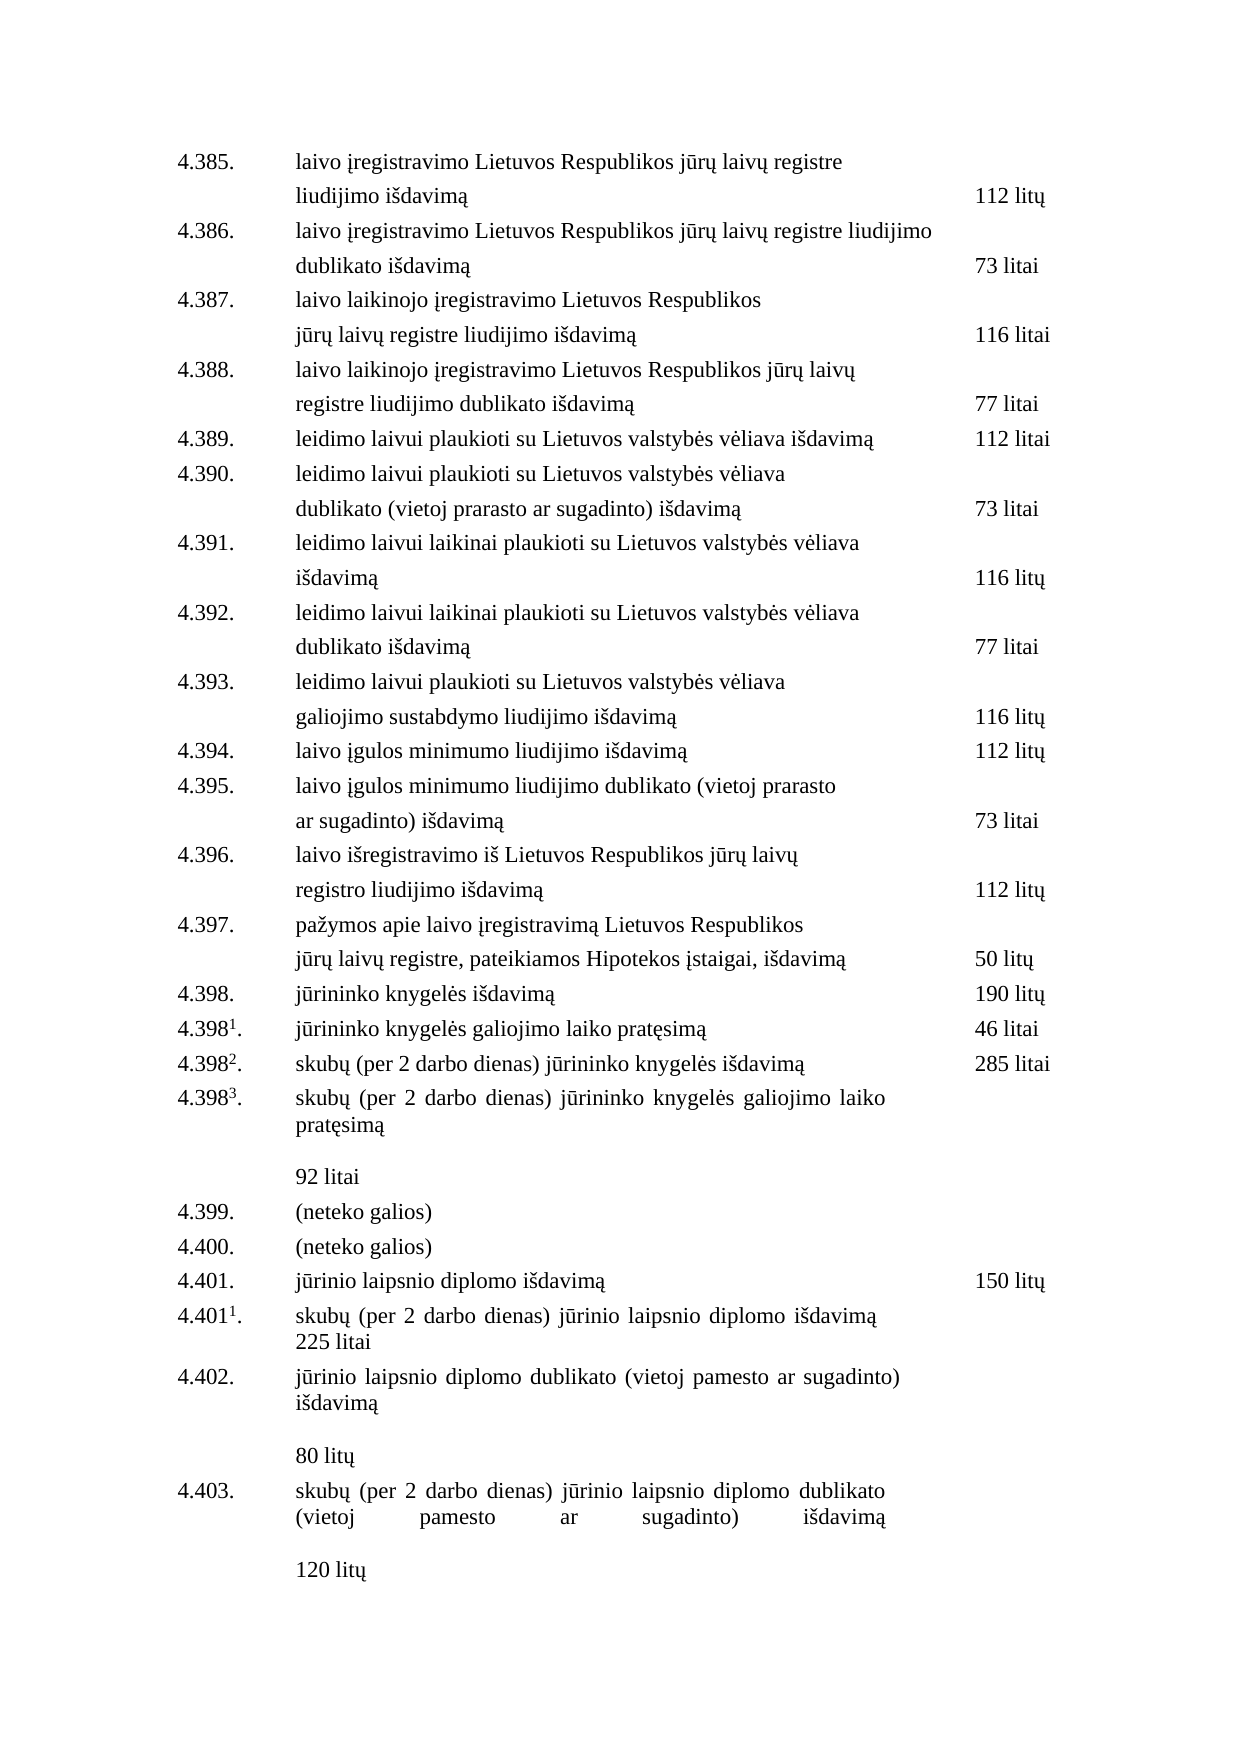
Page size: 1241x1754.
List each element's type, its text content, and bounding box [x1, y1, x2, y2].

text 4.400. (neteko galios) [177, 1233, 1122, 1259]
text dublikato (vietoj prarasto ar sugadinto) išdavimą 73 litai [177, 494, 1122, 521]
text 4.401. jūrinio laipsnio diplomo išdavimą 150 litų [177, 1267, 1122, 1294]
text registro liudijimo išdavimą 112 litų [177, 876, 1122, 902]
text galiojimo sustabdymo liudijimo išdavimą 116 litų [177, 703, 1122, 729]
text 4.388. laivo laikinojo įregistravimo Lietuvos Respublikos jūrų laivų [177, 356, 1122, 382]
text 4.3983. skubų (per 2 darbo dienas) jūrininko knygelės galiojimo laiko pratęsimą 92 litai [177, 1084, 886, 1190]
text 4.399. (neteko galios) [177, 1198, 1122, 1224]
text 4.389. leidimo laivui plaukioti su Lietuvos valstybės vėliava išdavimą 112 litai [177, 425, 1122, 452]
text 4.391. leidimo laivui laikinai plaukioti su Lietuvos valstybės vėliava [177, 529, 1122, 556]
text liudijimo išdavimą 112 litų [177, 182, 1122, 209]
text 4.390. leidimo laivui plaukioti su Lietuvos valstybės vėliava [177, 460, 1122, 486]
text 4.396. laivo išregistravimo iš Lietuvos Respublikos jūrų laivų [177, 841, 1122, 868]
text 4.393. leidimo laivui plaukioti su Lietuvos valstybės vėliava [177, 668, 1122, 694]
text 4.398. jūrininko knygelės išdavimą 190 litų [177, 980, 1122, 1007]
text jūrų laivų registre, pateikiamos Hipotekos įstaigai, išdavimą 50 litų [177, 946, 1122, 972]
text ar sugadinto) išdavimą 73 litai [177, 807, 1122, 833]
text 4.402. jūrinio laipsnio diplomo dublikato (vietoj pamesto ar sugadinto) išdavimą 80 litų [177, 1363, 901, 1468]
text 4.392. leidimo laivui laikinai plaukioti su Lietuvos valstybės vėliava [177, 599, 1122, 625]
text 4.397. pažymos apie laivo įregistravimą Lietuvos Respublikos [177, 911, 1122, 937]
text jūrų laivų registre liudijimo išdavimą 116 litai [177, 321, 1122, 347]
text 4.3981. jūrininko knygelės galiojimo laiko pratęsimą 46 litai [177, 1015, 1122, 1041]
text dublikato išdavimą 73 litai [177, 252, 1122, 278]
text 4.4011. skubų (per 2 darbo dienas) jūrinio laipsnio diplomo išdavimą 225 litai [177, 1302, 886, 1355]
text 4.403. skubų (per 2 darbo dienas) jūrinio laipsnio diplomo dublikato (vietoj pamesto ar sugadinto) išdavimą 120 litų [177, 1477, 886, 1582]
text išdavimą 116 litų [177, 564, 1122, 590]
text registre liudijimo dublikato išdavimą 77 litai [177, 391, 1122, 417]
text 4.386. laivo įregistravimo Lietuvos Respublikos jūrų laivų registre liudijimo [177, 217, 1122, 243]
text 4.387. laivo laikinojo įregistravimo Lietuvos Respublikos [177, 286, 1122, 313]
text 4.395. laivo įgulos minimumo liudijimo dublikato (vietoj prarasto [177, 772, 1122, 798]
text 4.394. laivo įgulos minimumo liudijimo išdavimą 112 litų [177, 737, 1122, 764]
text 4.385. laivo įregistravimo Lietuvos Respublikos jūrų laivų registre [177, 148, 1122, 174]
text 4.3982. skubų (per 2 darbo dienas) jūrininko knygelės išdavimą 285 litai [177, 1049, 1122, 1076]
text dublikato išdavimą 77 litai [177, 633, 1122, 660]
